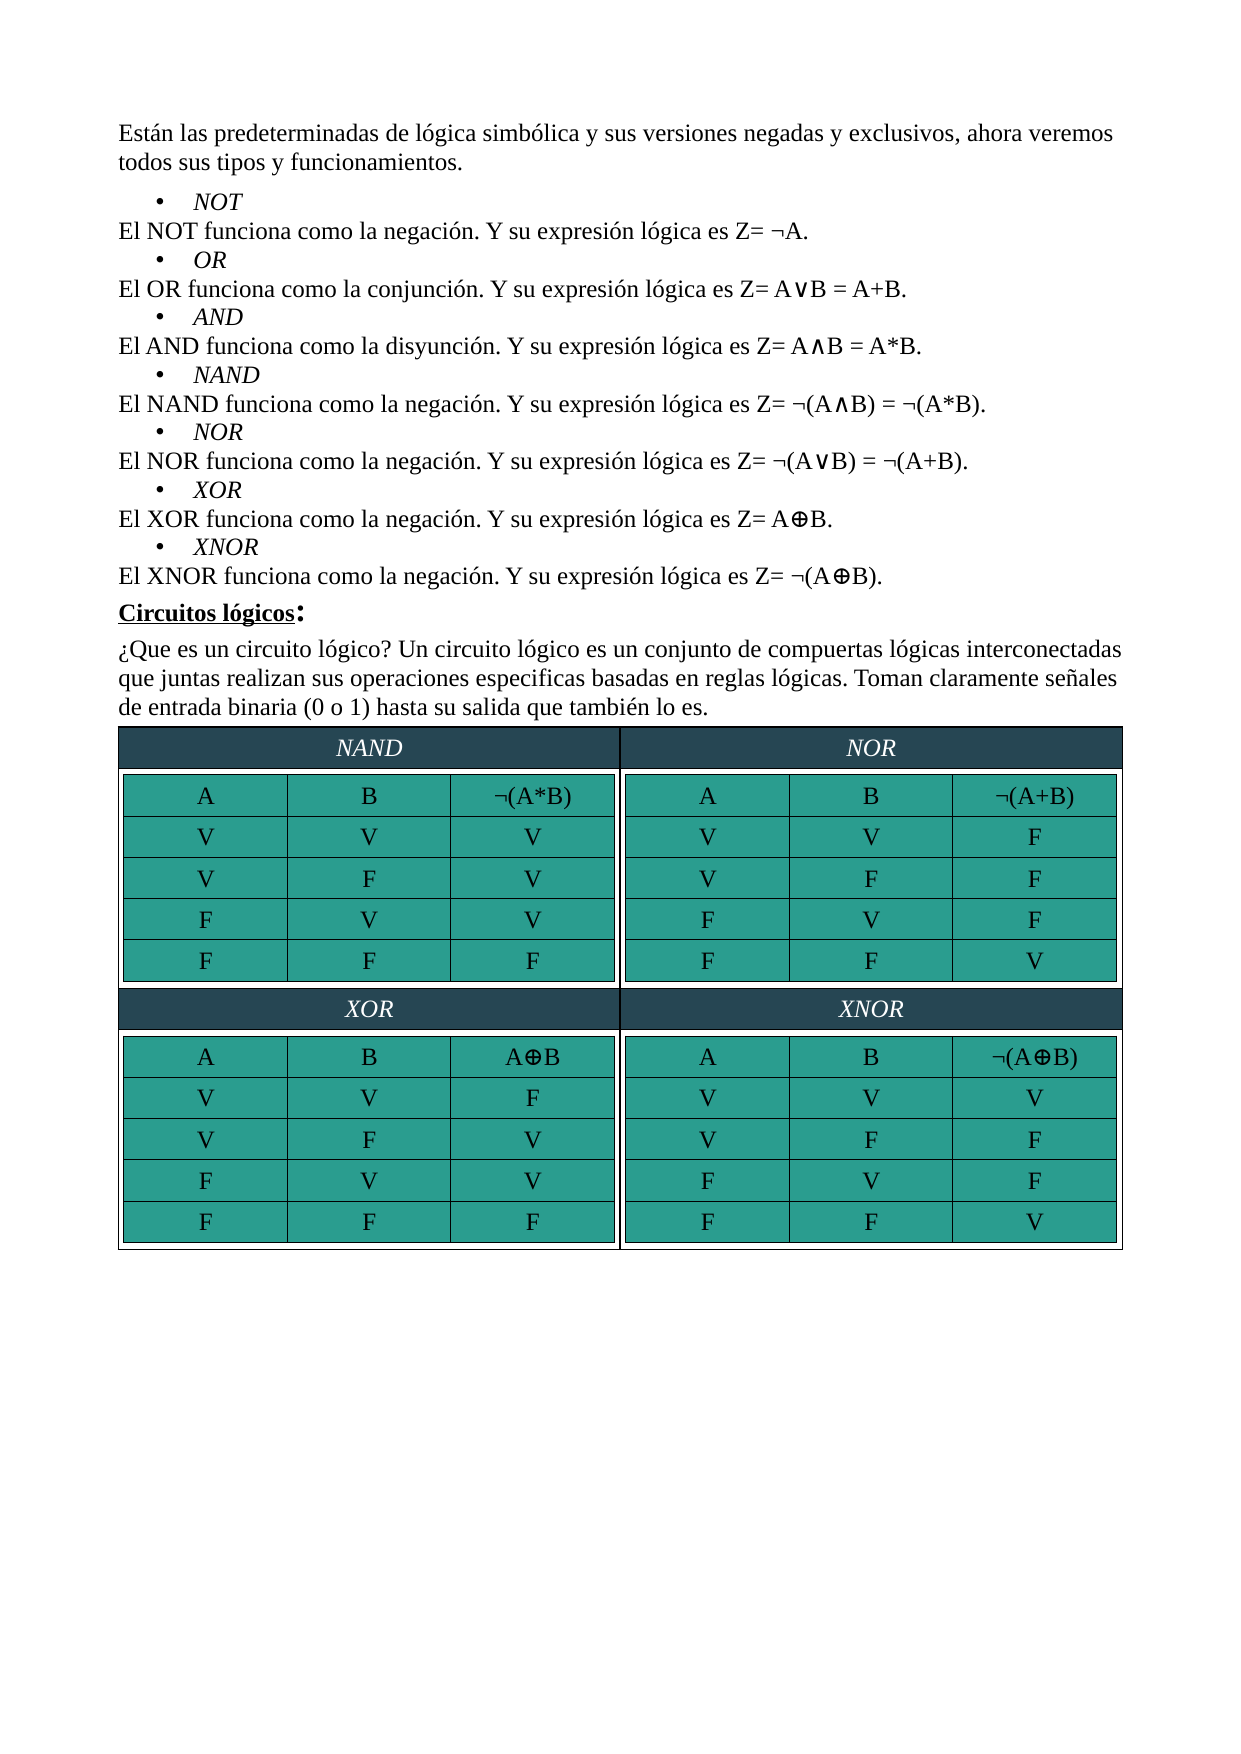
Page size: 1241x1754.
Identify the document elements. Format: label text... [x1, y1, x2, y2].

text El NOT funciona como la negación. Y su expresión lógica es Z= ¬A. [118, 216, 1122, 245]
table_cell F [288, 858, 450, 898]
table_cell V [124, 1078, 287, 1118]
table_cell V [451, 1119, 614, 1159]
table_cell V [288, 1160, 450, 1201]
table_cell V [451, 899, 614, 939]
table_header A⊕B [451, 1037, 614, 1077]
table_cell V [626, 1119, 789, 1159]
table_header A [626, 775, 789, 816]
list NOR [156, 417, 1122, 446]
table_cell V [288, 899, 450, 939]
table_header ¬(A*B) [451, 775, 614, 816]
table_header B [288, 775, 450, 816]
table_cell F [288, 940, 450, 981]
table_cell F [626, 1160, 789, 1201]
table_cell V [626, 1078, 789, 1118]
list AND [156, 302, 1122, 331]
list XOR [156, 475, 1122, 504]
table_cell V [451, 858, 614, 898]
table_cell V [790, 899, 952, 939]
text Están las predeterminadas de lógica simbólica y sus versiones negadas y exclusivos, ahora veremos todos sus tipos y funcionamientos. [118, 118, 1122, 176]
text El AND funciona como la disyunción. Y su expresión lógica es Z= A∧B = A*B. [118, 331, 1122, 360]
table_header A [124, 775, 287, 816]
table_cell V [124, 1119, 287, 1159]
table_header ¬(A⊕B) [953, 1037, 1116, 1077]
table_cell F [124, 1202, 287, 1242]
text El NAND funciona como la negación. Y su expresión lógica es Z= ¬(A∧B) = ¬(A*B). [118, 389, 1122, 417]
table_cell F [953, 1160, 1116, 1201]
table_cell V [124, 817, 287, 857]
text ¿Que es un circuito lógico? Un circuito lógico es un conjunto de compuertas lógicas interconectadas que juntas realizan sus operaciones especificas basadas en reglas lógicas. Toman claramente señales de entrada binaria (0 o 1) hasta su salida que también lo es. [118, 634, 1122, 720]
table_cell V [288, 817, 450, 857]
text El XNOR funciona como la negación. Y su expresión lógica es Z= ¬(A⊕B). [118, 561, 1122, 590]
table_cell F [953, 899, 1116, 939]
table_cell F [288, 1119, 450, 1159]
table_cell F [451, 1202, 614, 1242]
list OR [156, 245, 1122, 274]
table_cell F [288, 1202, 450, 1242]
table_cell F [451, 940, 614, 981]
list NOT [156, 187, 1122, 216]
table_cell V [953, 1078, 1116, 1118]
table_cell [119, 1030, 619, 1249]
table_cell F [790, 940, 952, 981]
table_cell V [953, 940, 1116, 981]
table_cell V [288, 1078, 450, 1118]
table_header NOR [621, 728, 1122, 768]
table_cell V [953, 1202, 1116, 1242]
table_cell F [626, 1202, 789, 1242]
text El XOR funciona como la negación. Y su expresión lógica es Z= A⊕B. [118, 504, 1122, 532]
table_header NAND [119, 728, 619, 768]
table_cell V [790, 817, 952, 857]
table_cell XOR [119, 989, 619, 1029]
table_header A [124, 1037, 287, 1077]
table_cell F [953, 817, 1116, 857]
table_header ¬(A+B) [953, 775, 1116, 816]
table_cell V [790, 1160, 952, 1201]
table_cell V [626, 817, 789, 857]
table_cell F [626, 940, 789, 981]
table_header A [626, 1037, 789, 1077]
table_cell F [790, 858, 952, 898]
table_cell F [953, 858, 1116, 898]
table_cell XNOR [621, 989, 1122, 1029]
table_cell V [790, 1078, 952, 1118]
list NAND [156, 360, 1122, 389]
table_cell V [626, 858, 789, 898]
table_cell F [790, 1119, 952, 1159]
text El OR funciona como la conjunción. Y su expresión lógica es Z= A∨B = A+B. [118, 274, 1122, 302]
list XNOR [156, 532, 1122, 561]
subtitle Circuitos lógicos: [118, 590, 1122, 628]
table_cell F [124, 940, 287, 981]
table_header B [790, 775, 952, 816]
table_header B [790, 1037, 952, 1077]
table_cell F [790, 1202, 952, 1242]
table_cell [119, 769, 619, 987]
table_cell V [124, 858, 287, 898]
table_header B [288, 1037, 450, 1077]
table_cell F [451, 1078, 614, 1118]
text El NOR funciona como la negación. Y su expresión lógica es Z= ¬(A∨B) = ¬(A+B). [118, 446, 1122, 475]
table_cell [621, 1030, 1122, 1249]
table_cell [621, 769, 1122, 987]
table_cell V [451, 817, 614, 857]
table_cell F [124, 899, 287, 939]
table_cell F [124, 1160, 287, 1201]
table_cell V [451, 1160, 614, 1201]
table_cell F [626, 899, 789, 939]
table_cell F [953, 1119, 1116, 1159]
